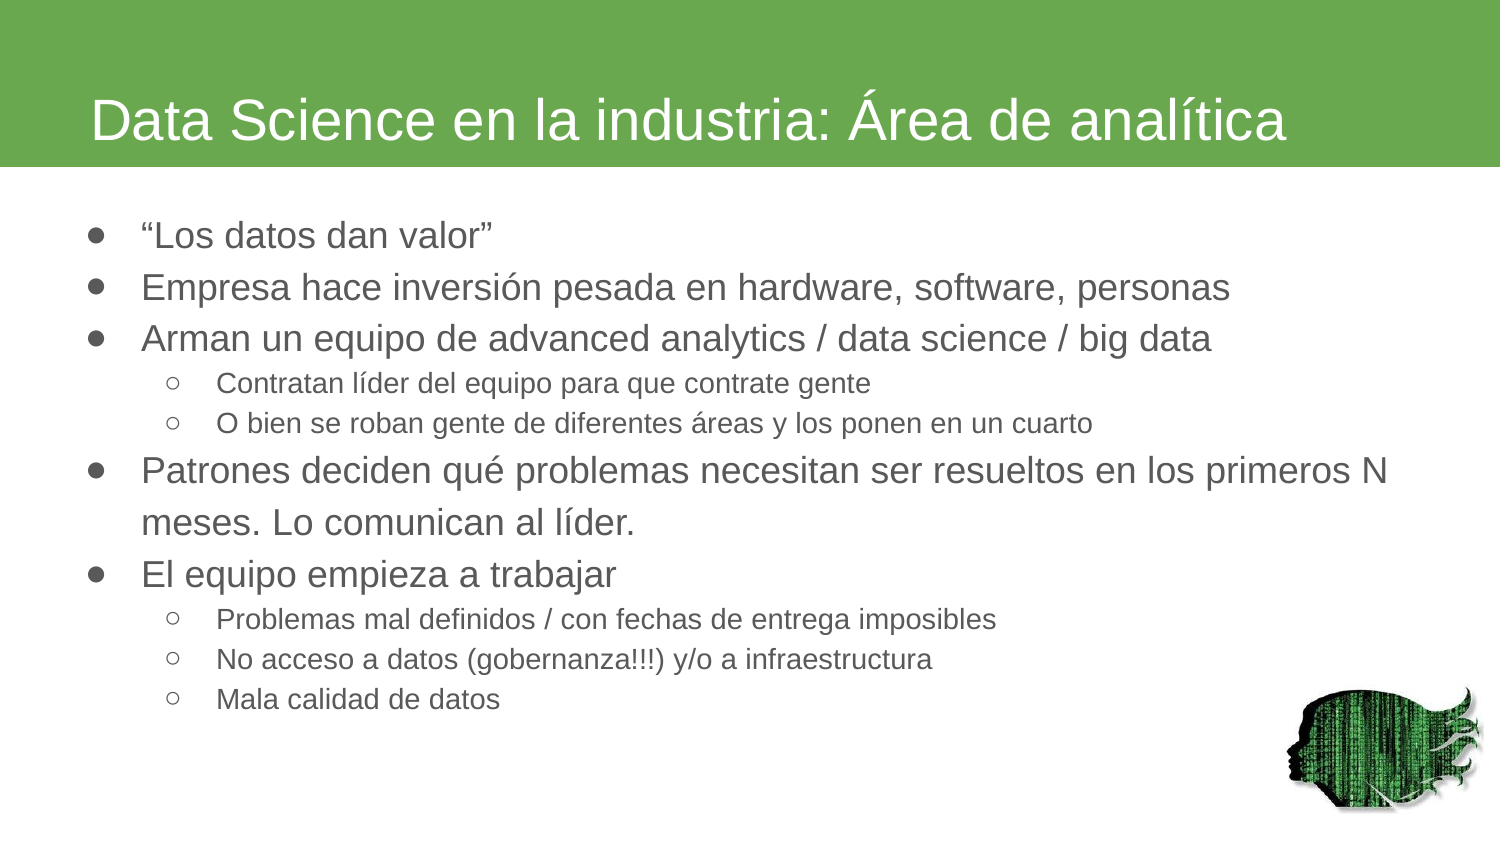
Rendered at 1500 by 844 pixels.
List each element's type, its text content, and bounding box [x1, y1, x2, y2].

picture [1281, 678, 1484, 814]
list “Los datos dan valor” Empresa hace inversión pesada en hardware, software, personas Arman un equipo de advanced analytics / data science / big data Contratan líder del equipo para que contrate gente O bien se roban gente de diferentes áreas y los ponen en un cuarto Patrones deciden qué problemas necesitan ser resueltos en los primeros N meses. Lo comunican al líder. El equipo empieza a trabajar Problemas mal definidos / con fechas de entrega imposibles No acceso a datos (gobernanza!!!) y/o a infraestructura Mala calidad de datos [51, 189, 1449, 750]
title Data Science en la industria: Área de analítica [0, 0, 1500, 167]
